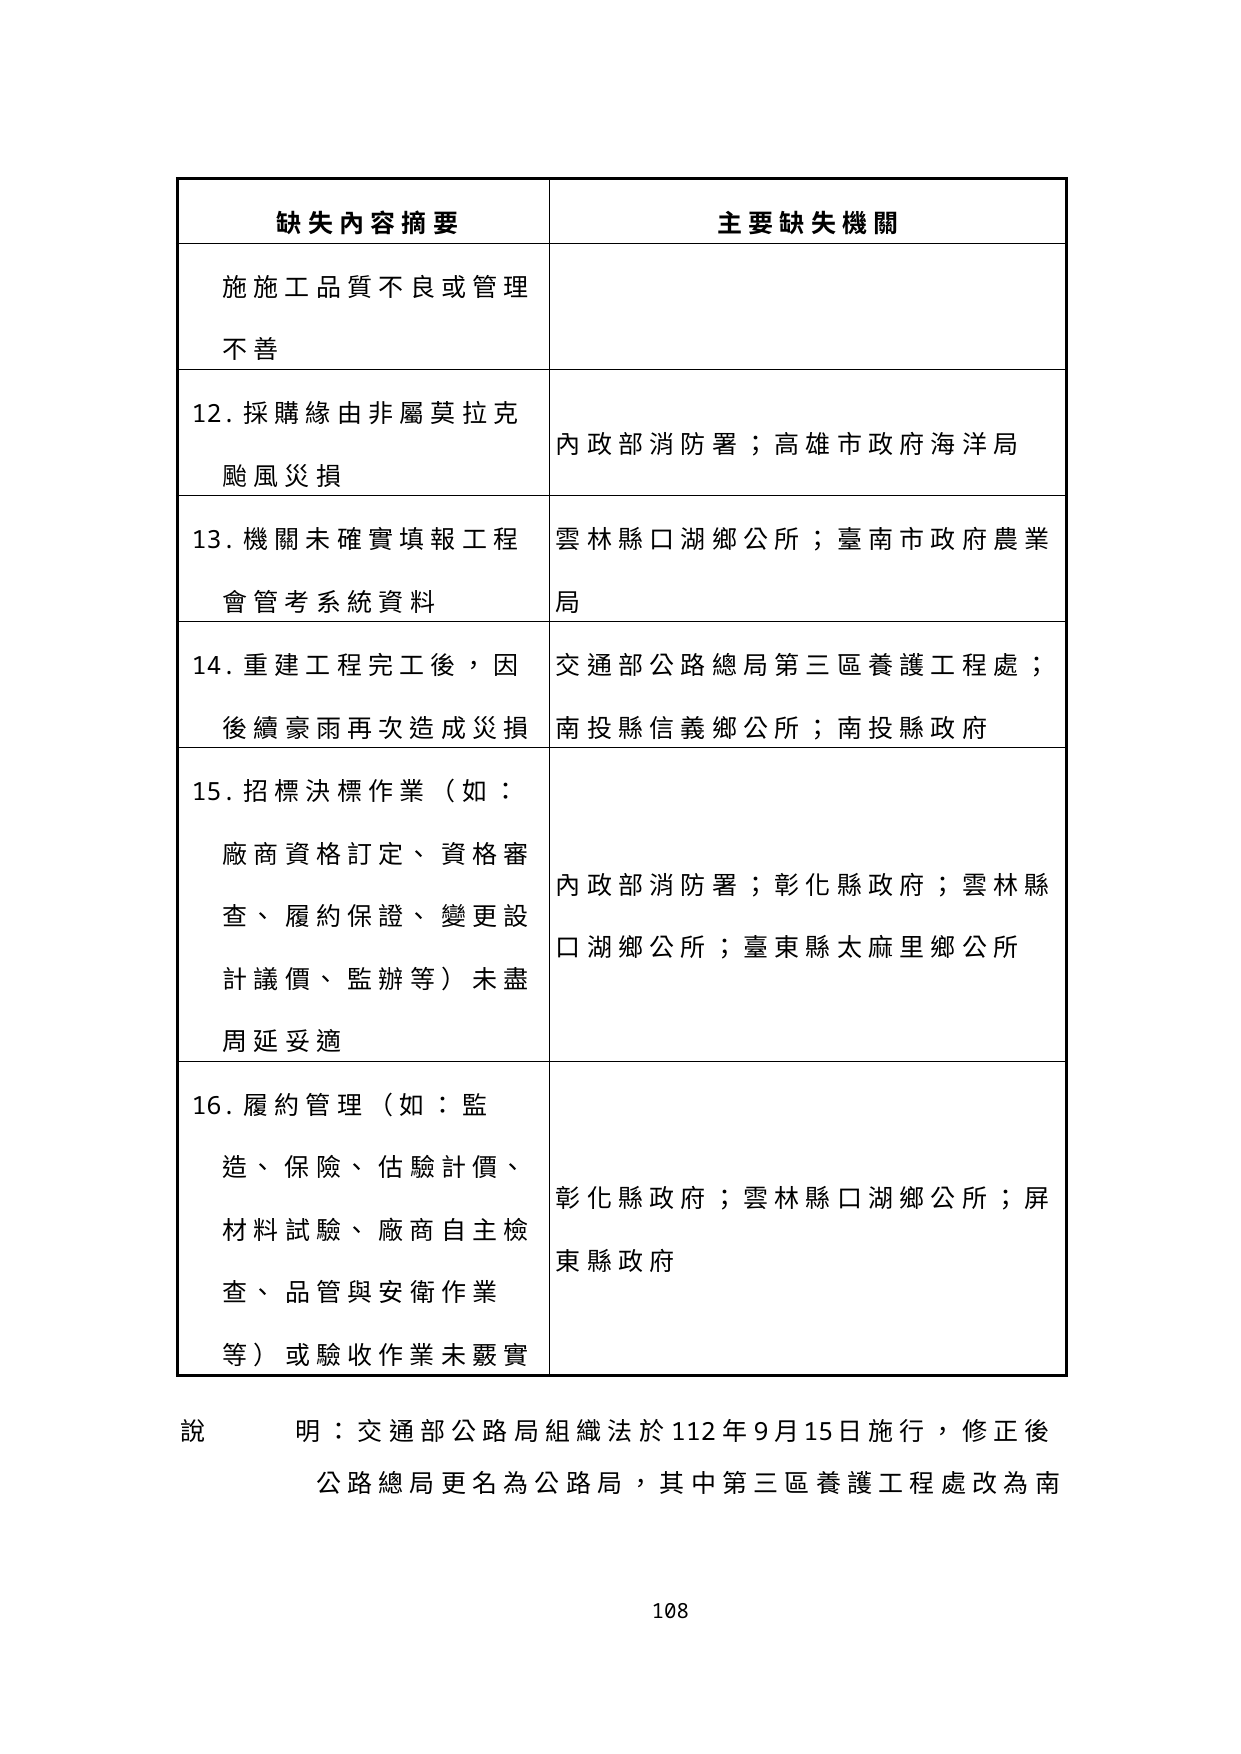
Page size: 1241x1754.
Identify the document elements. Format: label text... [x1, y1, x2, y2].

table_cell 16.履約管理（如：監造、保險、估驗計價、材料試驗、廠商自主檢查、品管與安衛作業等）或驗收作業未覈實 [179, 1062, 549, 1374]
table_cell 施施工品質不良或管理不善 [179, 244, 549, 369]
table_cell 12.採購緣由非屬莫拉克颱風災損 [179, 370, 549, 495]
table_header 主要缺失機關 [550, 180, 1065, 243]
table_cell 交通部公路總局第三區養護工程處；南投縣信義鄉公所；南投縣政府 [550, 622, 1065, 747]
table_cell 彰化縣政府；雲林縣口湖鄉公所；屏東縣政府 [550, 1062, 1065, 1374]
table_header 缺失內容摘要 [179, 180, 549, 243]
text 說 明：交通部公路局組織法於112年9月15日施行，修正後公路總局更名為公路局，其中第三區養護工程處改為南 [177, 1377, 1063, 1502]
table_cell 雲林縣口湖鄉公所；臺南市政府農業局 [550, 496, 1065, 621]
table_cell 13.機關未確實填報工程會管考系統資料 [179, 496, 549, 621]
table_cell 內政部消防署；彰化縣政府；雲林縣口湖鄉公所；臺東縣太麻里鄉公所 [550, 748, 1065, 1061]
table_cell 14.重建工程完工後，因後續豪雨再次造成災損 [179, 622, 549, 747]
table_cell [550, 244, 1065, 369]
table_cell 內政部消防署；高雄市政府海洋局 [550, 370, 1065, 495]
table_cell 15.招標決標作業（如：廠商資格訂定、資格審查、履約保證、變更設計議價、監辦等）未盡周延妥適 [179, 748, 549, 1061]
